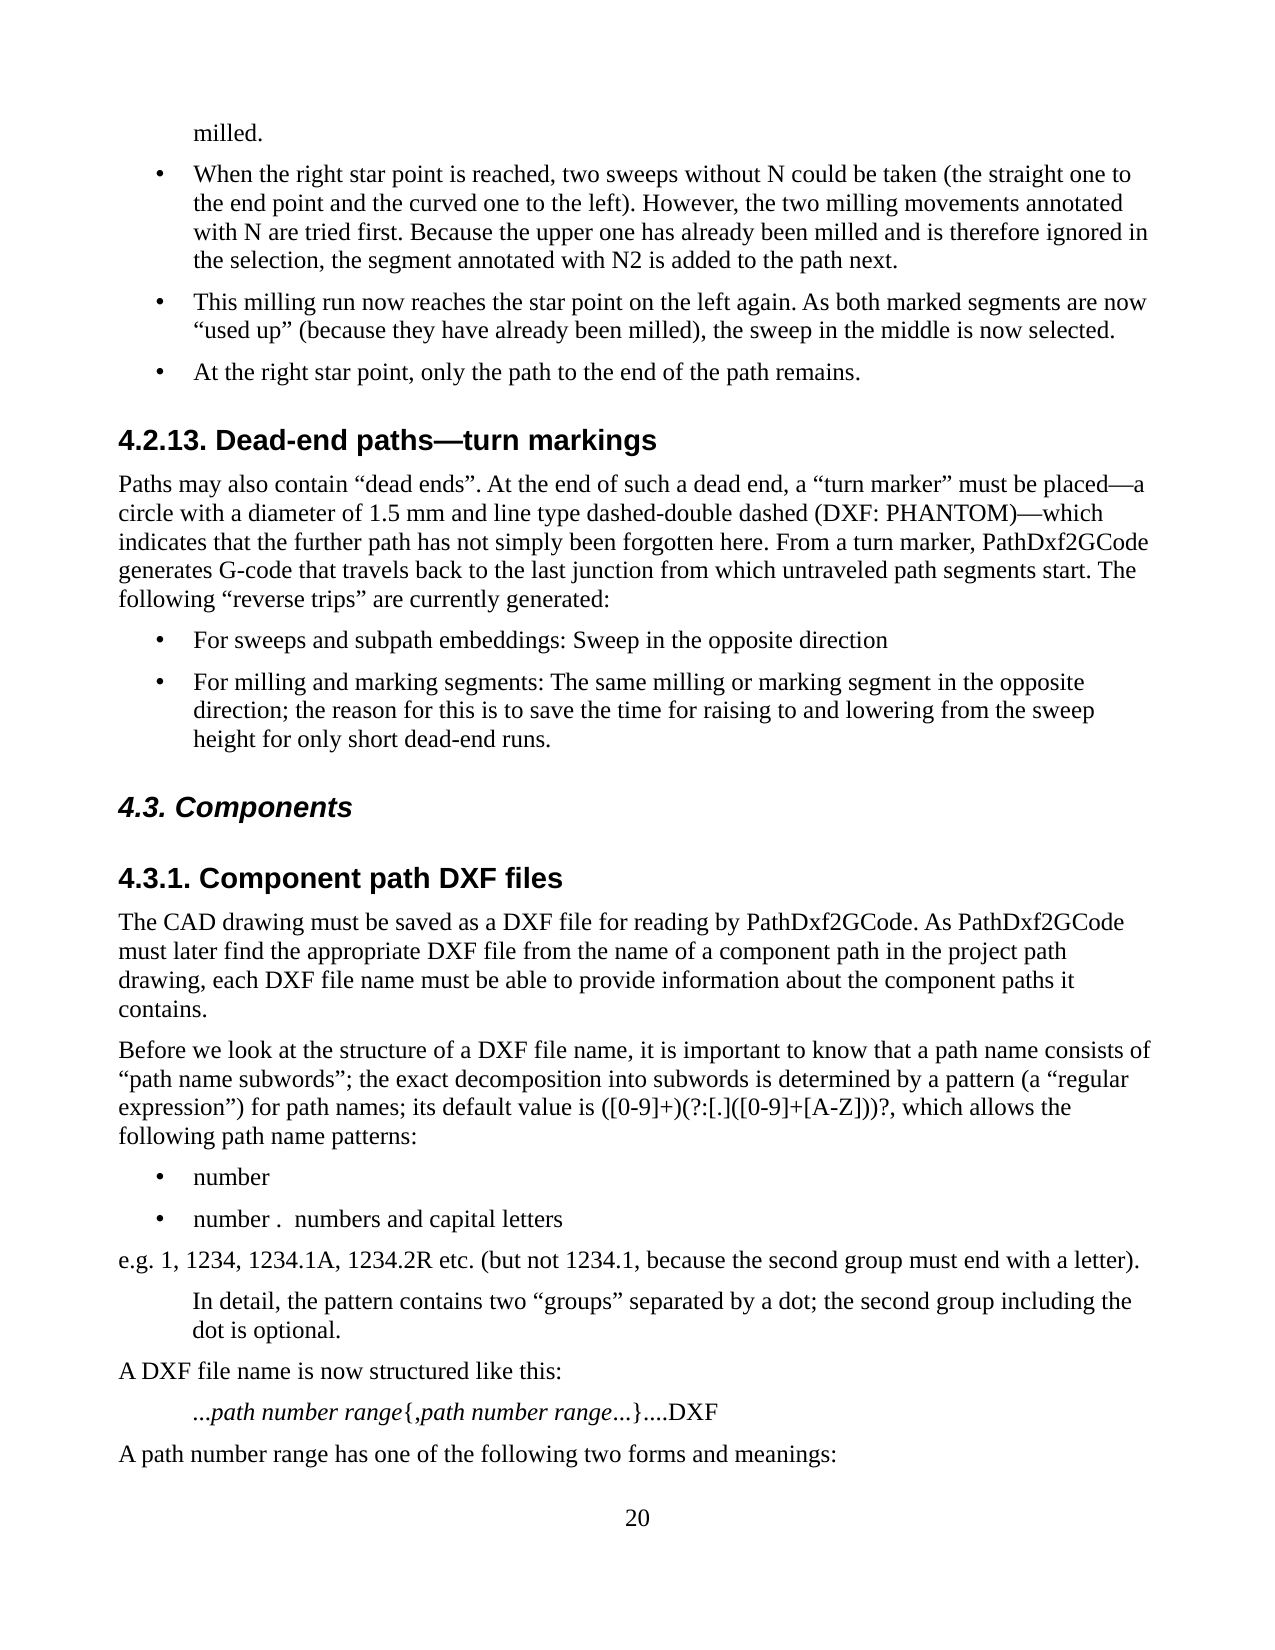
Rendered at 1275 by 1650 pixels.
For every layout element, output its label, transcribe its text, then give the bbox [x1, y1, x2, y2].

list milled. [156, 118, 1157, 147]
text Before we look at the structure of a DXF file name, it is important to know that a path name consists of “path name subwords”; the exact decomposition into subwords is determined by a pattern (a “regular expression”) for path names; its default value is ([0-9]+)(?:[.]([0-9]+[A-Z]))?, which allows the following path name patterns: [118, 1035, 1157, 1150]
subtitle 4.3. Components [118, 790, 1157, 824]
text Paths may also contain “dead ends”. At the end of such a dead end, a “turn marker” must be placed—a circle with a diameter of 1.5 mm and line type dashed-double dashed (DXF: PHANTOM)—which indicates that the further path has not simply been forgotten here. From a turn marker, PathDxf2GCode generates G-code that travels back to the last junction from which untraveled path segments start. The following “reverse trips” are currently generated: [118, 469, 1157, 613]
text In detail, the pattern contains two “groups” separated by a dot; the second group including the dot is optional. [192, 1286, 1157, 1344]
list For milling and marking segments: The same milling or marking segment in the opposite direction; the reason for this is to save the time for raising to and lowering from the sweep height for only short dead-end runs. [156, 667, 1157, 753]
text The CAD drawing must be saved as a DXF file for reading by PathDxf2GCode. As PathDxf2GCode must later find the appropriate DXF file from the name of a component path in the project path drawing, each DXF file name must be able to provide information about the component paths it contains. [118, 907, 1157, 1022]
subtitle 4.3.1. Component path DXF files [118, 861, 1157, 895]
list For sweeps and subpath embeddings: Sweep in the opposite direction [156, 625, 1157, 654]
text ...path number range{,path number range...}....DXF [118, 1397, 1157, 1426]
text e.g. 1, 1234, 1234.1A, 1234.2R etc. (but not 1234.1, because the second group must end with a letter). [118, 1245, 1157, 1274]
list When the right star point is reached, two sweeps without N could be taken (the straight one to the end point and the curved one to the left). However, the two milling movements annotated with N are tried first. Because the upper one has already been milled and is therefore ignored in the selection, the segment annotated with N2 is added to the path next. [156, 159, 1157, 274]
list At the right star point, only the path to the end of the path remains. [156, 357, 1157, 386]
subtitle 4.2.13. Dead-end paths—turn markings [118, 423, 1157, 457]
text A path number range has one of the following two forms and meanings: [118, 1439, 1157, 1467]
text A DXF file name is now structured like this: [118, 1356, 1157, 1385]
list number . numbers and capital letters [156, 1204, 1157, 1232]
list This milling run now reaches the star point on the left again. As both marked segments are now “used up” (because they have already been milled), the sweep in the middle is now selected. [156, 287, 1157, 344]
list number [156, 1162, 1157, 1191]
